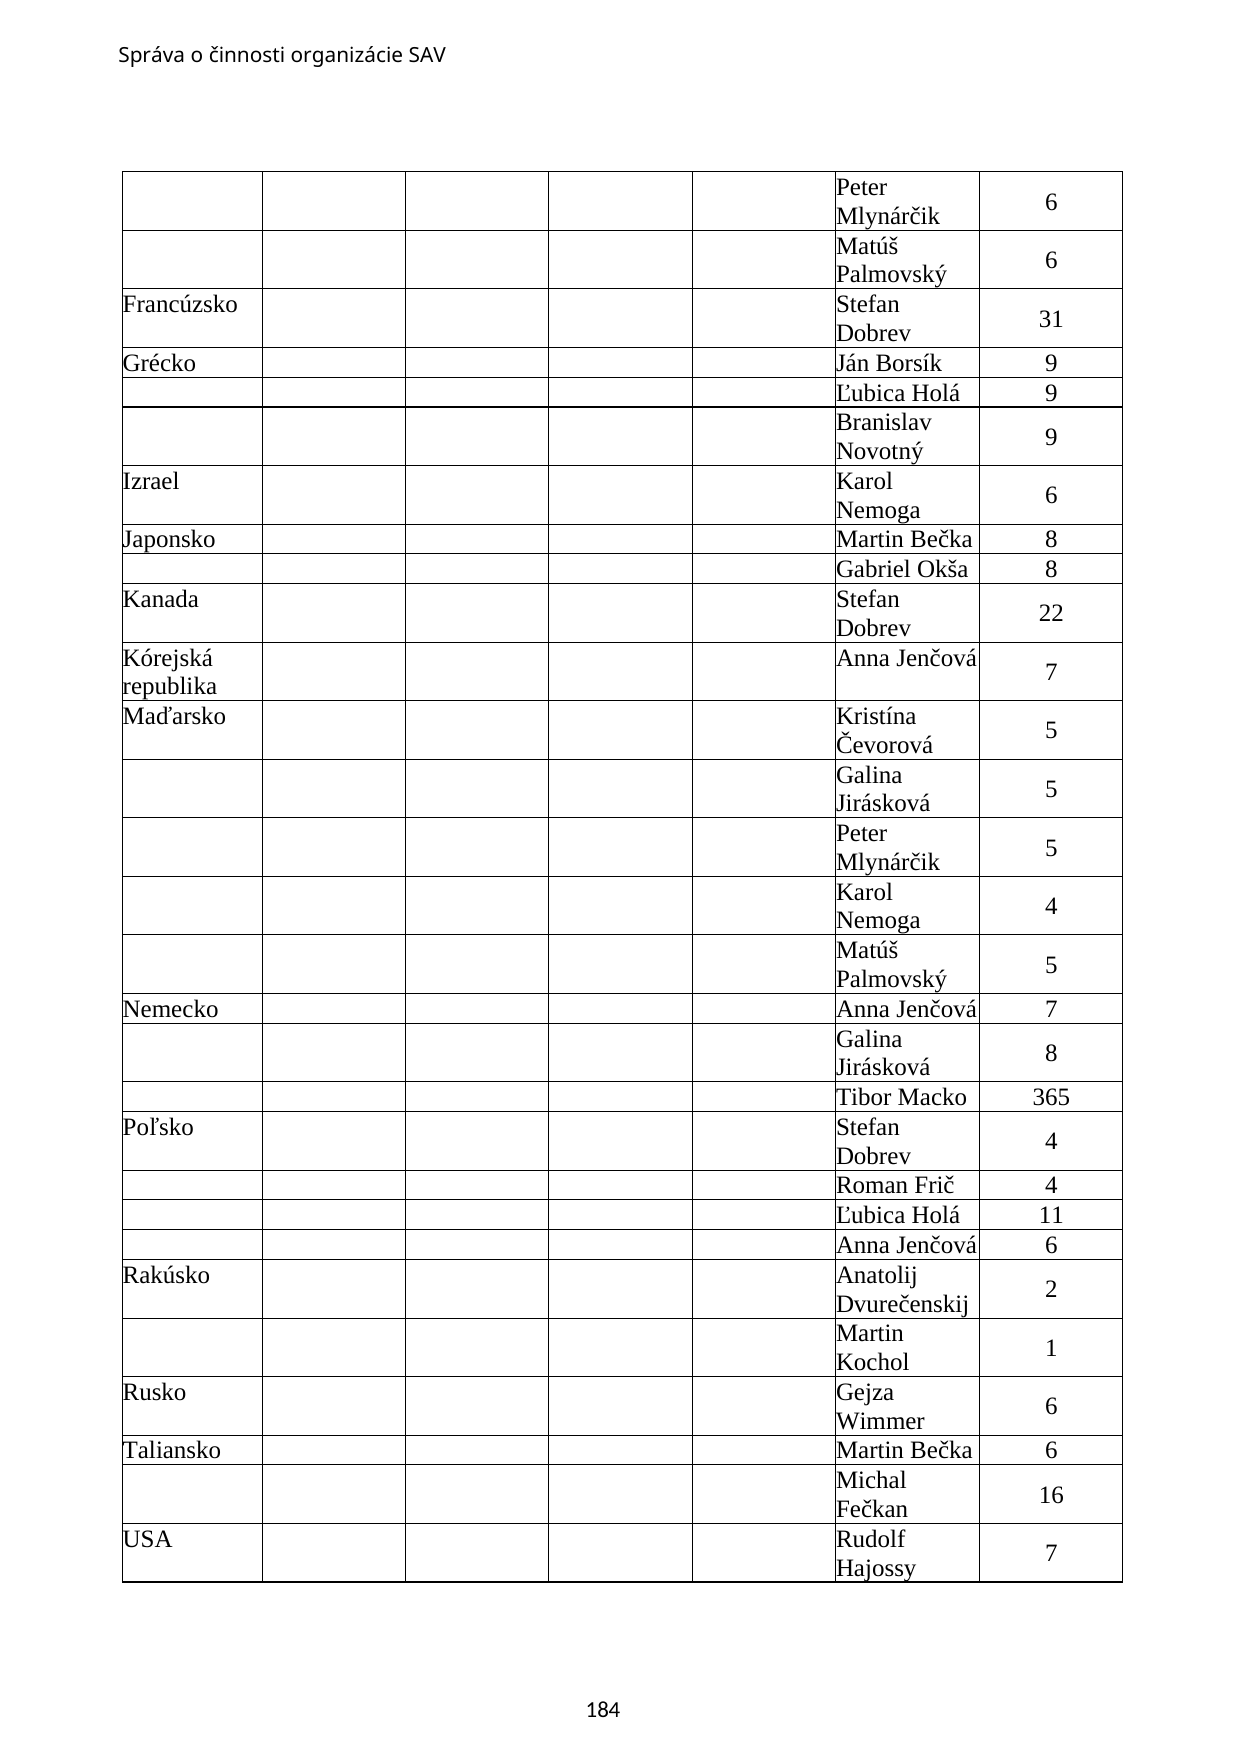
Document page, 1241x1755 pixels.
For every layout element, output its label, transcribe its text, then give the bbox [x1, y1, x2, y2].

table_cell Kórejská republika [123, 643, 262, 700]
table_cell [693, 935, 835, 993]
table_cell Anna Jenčová [836, 994, 979, 1023]
table_cell Poľsko [123, 1112, 262, 1169]
table_cell Kanada [123, 584, 262, 642]
table_cell [406, 1524, 548, 1581]
table_cell [549, 1112, 692, 1169]
table_cell 4 [980, 1112, 1122, 1169]
table_cell [123, 408, 262, 465]
table_cell [693, 466, 835, 523]
table_cell [549, 1230, 692, 1259]
table_cell [693, 1082, 835, 1111]
table_cell [263, 701, 405, 759]
table_cell Anna Jenčová [836, 643, 979, 700]
table_cell Stefan Dobrev [836, 1112, 979, 1169]
table_cell Kristína Čevorová [836, 701, 979, 759]
table_cell [549, 701, 692, 759]
table_cell [549, 525, 692, 553]
table_cell Branislav Novotný [836, 408, 979, 465]
table_cell [693, 1465, 835, 1523]
table_cell [263, 1230, 405, 1259]
table_cell [123, 1024, 262, 1081]
table_cell [549, 1377, 692, 1434]
table_header Peter Mlynárčik [836, 172, 979, 230]
table_cell Francúzsko [123, 289, 262, 347]
table_cell [693, 348, 835, 377]
table_cell [263, 643, 405, 700]
table_cell [406, 408, 548, 465]
table_cell 16 [980, 1465, 1122, 1523]
table_cell [123, 1465, 262, 1523]
table_cell [263, 1112, 405, 1169]
table_cell Gejza Wimmer [836, 1377, 979, 1434]
table_cell [263, 408, 405, 465]
table_cell 6 [980, 466, 1122, 523]
table_cell 365 [980, 1082, 1122, 1111]
table_cell 4 [980, 877, 1122, 934]
table_cell Martin Bečka [836, 1436, 979, 1464]
table_cell Ján Borsík [836, 348, 979, 377]
table_cell Stefan Dobrev [836, 289, 979, 347]
table_cell Nemecko [123, 994, 262, 1023]
table_header [549, 172, 692, 230]
table_cell [549, 935, 692, 993]
table_cell [693, 378, 835, 406]
table_cell [263, 584, 405, 642]
table_cell [406, 584, 548, 642]
table_cell [693, 1377, 835, 1434]
table_cell [549, 348, 692, 377]
table_cell [123, 1230, 262, 1259]
table_cell [693, 289, 835, 347]
table_cell [263, 289, 405, 347]
table_cell 7 [980, 643, 1122, 700]
table_cell 7 [980, 1524, 1122, 1581]
table_cell Izrael [123, 466, 262, 523]
table_cell [406, 1200, 548, 1229]
table_cell 6 [980, 1436, 1122, 1464]
table_cell Roman Frič [836, 1171, 979, 1199]
table_cell 5 [980, 818, 1122, 876]
table_cell [406, 994, 548, 1023]
table_cell [693, 1200, 835, 1229]
table_cell [549, 1171, 692, 1199]
table_cell 22 [980, 584, 1122, 642]
table_cell Martin Bečka [836, 525, 979, 553]
table_cell [406, 1024, 548, 1081]
table_cell [263, 1082, 405, 1111]
table_cell [406, 348, 548, 377]
table_cell [549, 554, 692, 583]
table_cell [693, 584, 835, 642]
table_cell [263, 877, 405, 934]
table_cell Stefan Dobrev [836, 584, 979, 642]
table_cell [263, 378, 405, 406]
table_cell Rudolf Hajossy [836, 1524, 979, 1581]
table_cell [693, 554, 835, 583]
table_cell Maďarsko [123, 701, 262, 759]
table_cell [406, 289, 548, 347]
table_cell 7 [980, 994, 1122, 1023]
table_cell [263, 1260, 405, 1317]
table_cell [263, 935, 405, 993]
table_cell [693, 1436, 835, 1464]
table_cell [549, 1200, 692, 1229]
table_cell Rusko [123, 1377, 262, 1434]
table_cell [406, 1082, 548, 1111]
table_cell Galina Jirásková [836, 760, 979, 817]
table_cell [123, 877, 262, 934]
table_cell 5 [980, 935, 1122, 993]
table_cell [549, 643, 692, 700]
table_cell [693, 818, 835, 876]
table_cell 6 [980, 1377, 1122, 1434]
table_cell Anatolij Dvurečenskij [836, 1260, 979, 1317]
table_cell [406, 1230, 548, 1259]
table_cell [549, 1465, 692, 1523]
table_cell [693, 701, 835, 759]
table_cell [693, 760, 835, 817]
table_cell 6 [980, 231, 1122, 288]
table_cell [549, 289, 692, 347]
table_cell Martin Kochol [836, 1319, 979, 1376]
table_cell [123, 231, 262, 288]
table_cell [406, 1260, 548, 1317]
table_cell [406, 378, 548, 406]
table_cell [693, 1112, 835, 1169]
table_cell [406, 1436, 548, 1464]
table_cell [406, 1319, 548, 1376]
table_cell 4 [980, 1171, 1122, 1199]
table_cell [549, 1082, 692, 1111]
table_cell [263, 818, 405, 876]
table_cell 1 [980, 1319, 1122, 1376]
table_cell [549, 877, 692, 934]
table_cell 6 [980, 1230, 1122, 1259]
table_cell [263, 231, 405, 288]
table_cell 9 [980, 378, 1122, 406]
table_cell [263, 994, 405, 1023]
table_cell [406, 1465, 548, 1523]
table_cell [693, 231, 835, 288]
table_cell [406, 525, 548, 553]
table_cell 31 [980, 289, 1122, 347]
table_cell [263, 1024, 405, 1081]
table_cell 11 [980, 1200, 1122, 1229]
table_cell Tibor Macko [836, 1082, 979, 1111]
table_cell [123, 818, 262, 876]
table_cell [123, 1319, 262, 1376]
table_cell [263, 1436, 405, 1464]
table_cell Matúš Palmovský [836, 231, 979, 288]
table_cell [693, 1260, 835, 1317]
table_cell [549, 760, 692, 817]
table_cell [123, 378, 262, 406]
table_cell [406, 877, 548, 934]
table_cell Matúš Palmovský [836, 935, 979, 993]
table_cell [406, 466, 548, 523]
table_cell Ľubica Holá [836, 378, 979, 406]
table_cell [693, 1024, 835, 1081]
table_cell [693, 994, 835, 1023]
table_cell [406, 1112, 548, 1169]
table_cell 9 [980, 408, 1122, 465]
table_cell [693, 1319, 835, 1376]
table_cell [406, 818, 548, 876]
table_cell [263, 1171, 405, 1199]
table_cell [693, 1171, 835, 1199]
table_cell Taliansko [123, 1436, 262, 1464]
table_cell 8 [980, 525, 1122, 553]
table_cell [549, 818, 692, 876]
table_cell [263, 1319, 405, 1376]
table_cell [549, 231, 692, 288]
table_cell Karol Nemoga [836, 466, 979, 523]
table_cell [263, 1200, 405, 1229]
table_cell Gabriel Okša [836, 554, 979, 583]
table_cell Karol Nemoga [836, 877, 979, 934]
table_cell 5 [980, 701, 1122, 759]
table_cell [406, 554, 548, 583]
table_cell Michal Fečkan [836, 1465, 979, 1523]
table_cell [123, 935, 262, 993]
table_cell [693, 1524, 835, 1581]
table_cell [406, 935, 548, 993]
table_cell USA [123, 1524, 262, 1581]
table_cell 2 [980, 1260, 1122, 1317]
table_cell Anna Jenčová [836, 1230, 979, 1259]
table_cell Ľubica Holá [836, 1200, 979, 1229]
table_cell [123, 760, 262, 817]
table_cell [549, 466, 692, 523]
table_cell [406, 231, 548, 288]
table_cell [549, 1319, 692, 1376]
table_cell [263, 1524, 405, 1581]
table_header [263, 172, 405, 230]
table_cell [123, 1082, 262, 1111]
table_cell [123, 554, 262, 583]
table_cell [263, 554, 405, 583]
table_header 6 [980, 172, 1122, 230]
table_header [123, 172, 262, 230]
table_cell [263, 1377, 405, 1434]
table_cell 9 [980, 348, 1122, 377]
table_cell [549, 1260, 692, 1317]
table_cell [406, 701, 548, 759]
table_cell [406, 643, 548, 700]
table_header [406, 172, 548, 230]
table_cell [263, 1465, 405, 1523]
table_cell [693, 525, 835, 553]
table_cell Rakúsko [123, 1260, 262, 1317]
table_cell [549, 584, 692, 642]
table_cell [123, 1171, 262, 1199]
table_cell [406, 1171, 548, 1199]
table_cell 8 [980, 1024, 1122, 1081]
table_cell Peter Mlynárčik [836, 818, 979, 876]
table_cell [263, 525, 405, 553]
table_cell [549, 378, 692, 406]
table_cell 5 [980, 760, 1122, 817]
table_cell [549, 994, 692, 1023]
table_cell Japonsko [123, 525, 262, 553]
table_cell [549, 1524, 692, 1581]
table_cell [693, 643, 835, 700]
table_cell [406, 1377, 548, 1434]
table_header [693, 172, 835, 230]
table_cell [123, 1200, 262, 1229]
table_cell [263, 760, 405, 817]
table_cell [549, 1436, 692, 1464]
table_cell [693, 877, 835, 934]
table_cell [263, 466, 405, 523]
table_cell Galina Jirásková [836, 1024, 979, 1081]
table_cell Grécko [123, 348, 262, 377]
table_cell [549, 408, 692, 465]
table_cell [693, 1230, 835, 1259]
table_cell [693, 408, 835, 465]
table_cell [549, 1024, 692, 1081]
table_cell 8 [980, 554, 1122, 583]
table_cell [263, 348, 405, 377]
table_cell [406, 760, 548, 817]
